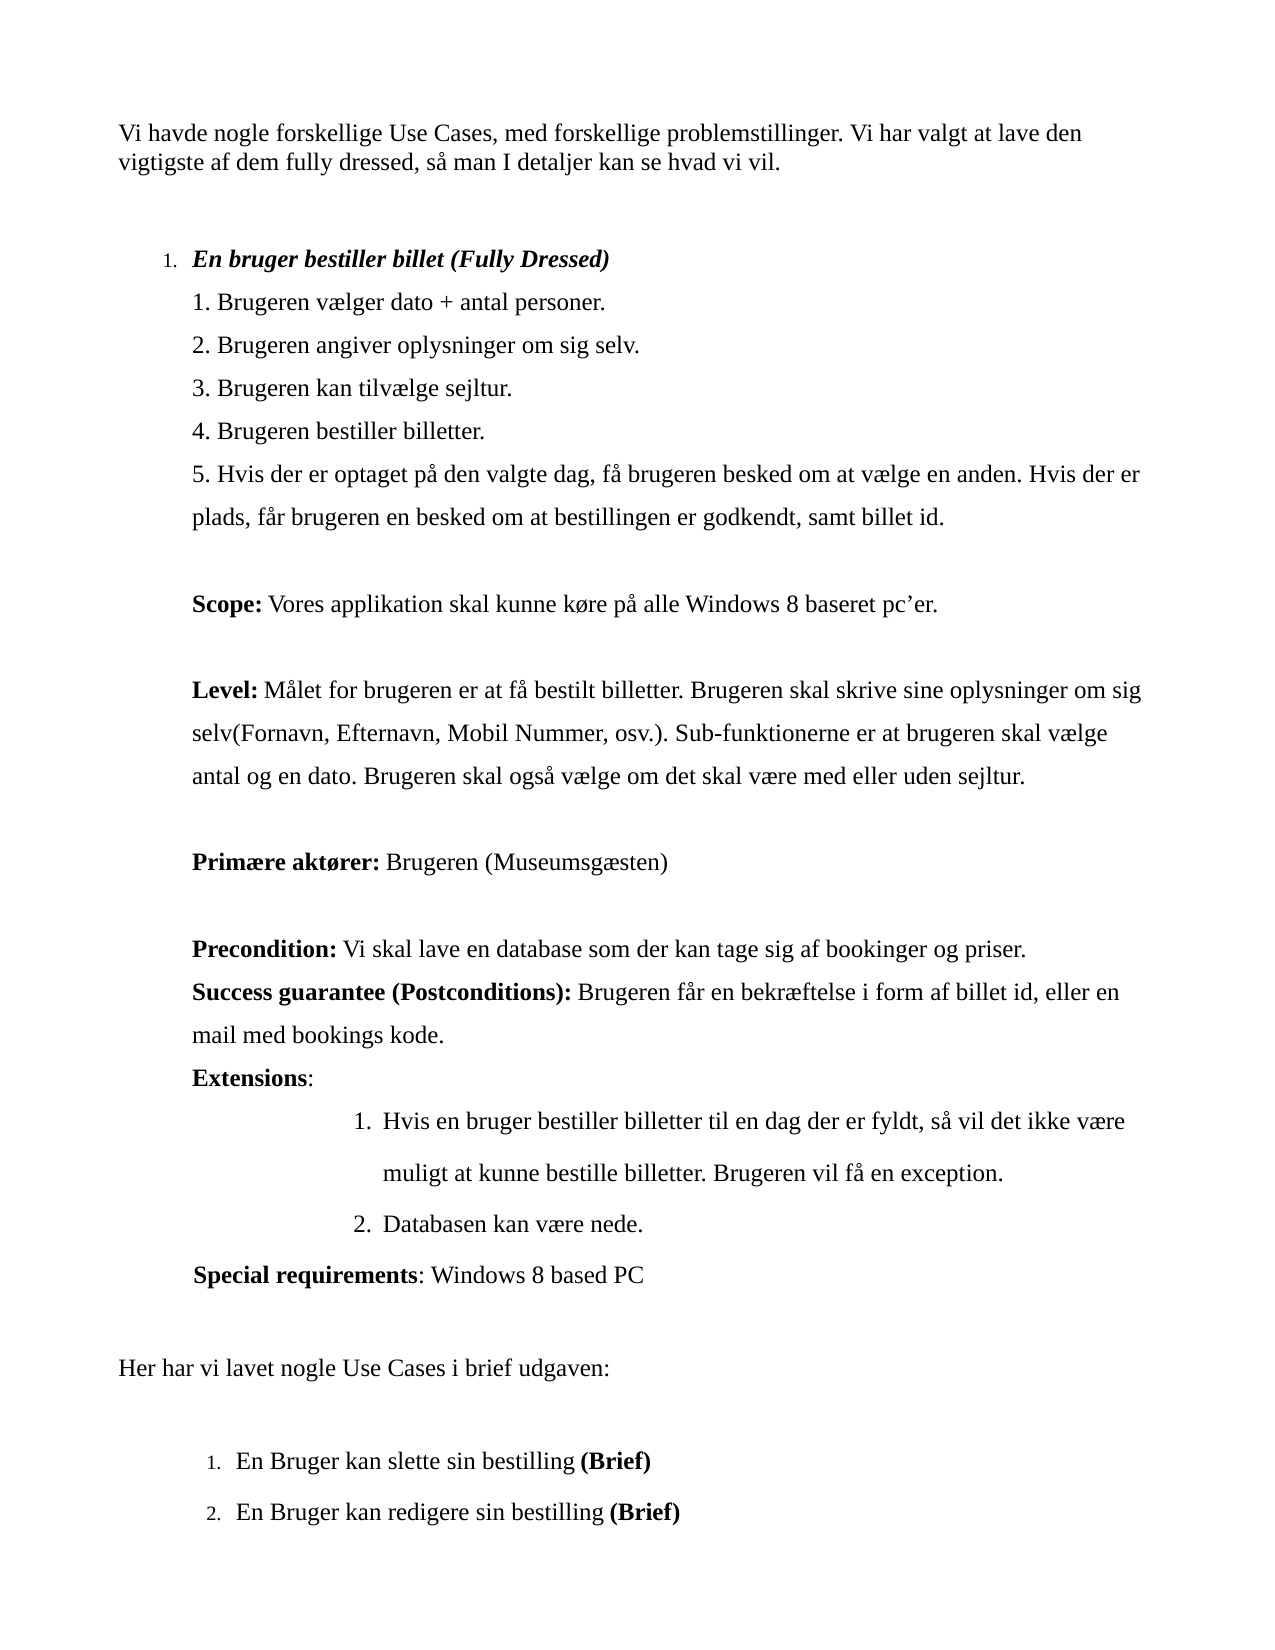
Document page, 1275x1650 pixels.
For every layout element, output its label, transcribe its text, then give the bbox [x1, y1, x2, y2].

list En Bruger kan slette sin bestilling (Brief) [206, 1446, 1157, 1475]
list Hvis en bruger bestiller billetter til en dag der er fyldt, så vil det ikke være muligt at kunne bestille billetter. Brugeren vil få en exception. [353, 1106, 1157, 1186]
list En Bruger kan redigere sin bestilling (Brief) [206, 1497, 1157, 1526]
text Special requirements: Windows 8 based PC [193, 1261, 1157, 1289]
text Vi havde nogle forskellige Use Cases, med forskellige problemstillinger. Vi har valgt at lave den vigtigste af dem fully dressed, så man I detaljer kan se hvad vi vil. [118, 118, 1157, 176]
list Databasen kan være nede. [353, 1209, 1157, 1238]
list En bruger bestiller billet (Fully Dressed) 1. Brugeren vælger dato + antal personer. 2. Brugeren angiver oplysninger om sig selv. 3. Brugeren kan tilvælge sejltur. 4. Brugeren bestiller billetter. 5. Hvis der er optaget på den valgte dag, få brugeren besked om at vælge en anden. Hvis der er plads, får brugeren en besked om at bestillingen er godkendt, samt billet id. Scope: Vores applikation skal kunne køre på alle Windows 8 baseret pc’er. Level: Målet for brugeren er at få bestilt billetter. Brugeren skal skrive sine oplysninger om sig selv(Fornavn, Efternavn, Mobil Nummer, osv.). Sub-funktionerne er at brugeren skal vælge antal og en dato. Brugeren skal også vælge om det skal være med eller uden sejltur. Primære aktører: Brugeren (Museumsgæsten) Precondition: Vi skal lave en database som der kan tage sig af bookinger og priser. Success guarantee (Postconditions): Brugeren får en bekræftelse i form af billet id, eller en mail med bookings kode. Extensions: [162, 244, 1157, 1092]
text Her har vi lavet nogle Use Cases i brief udgaven: [118, 1353, 1157, 1382]
